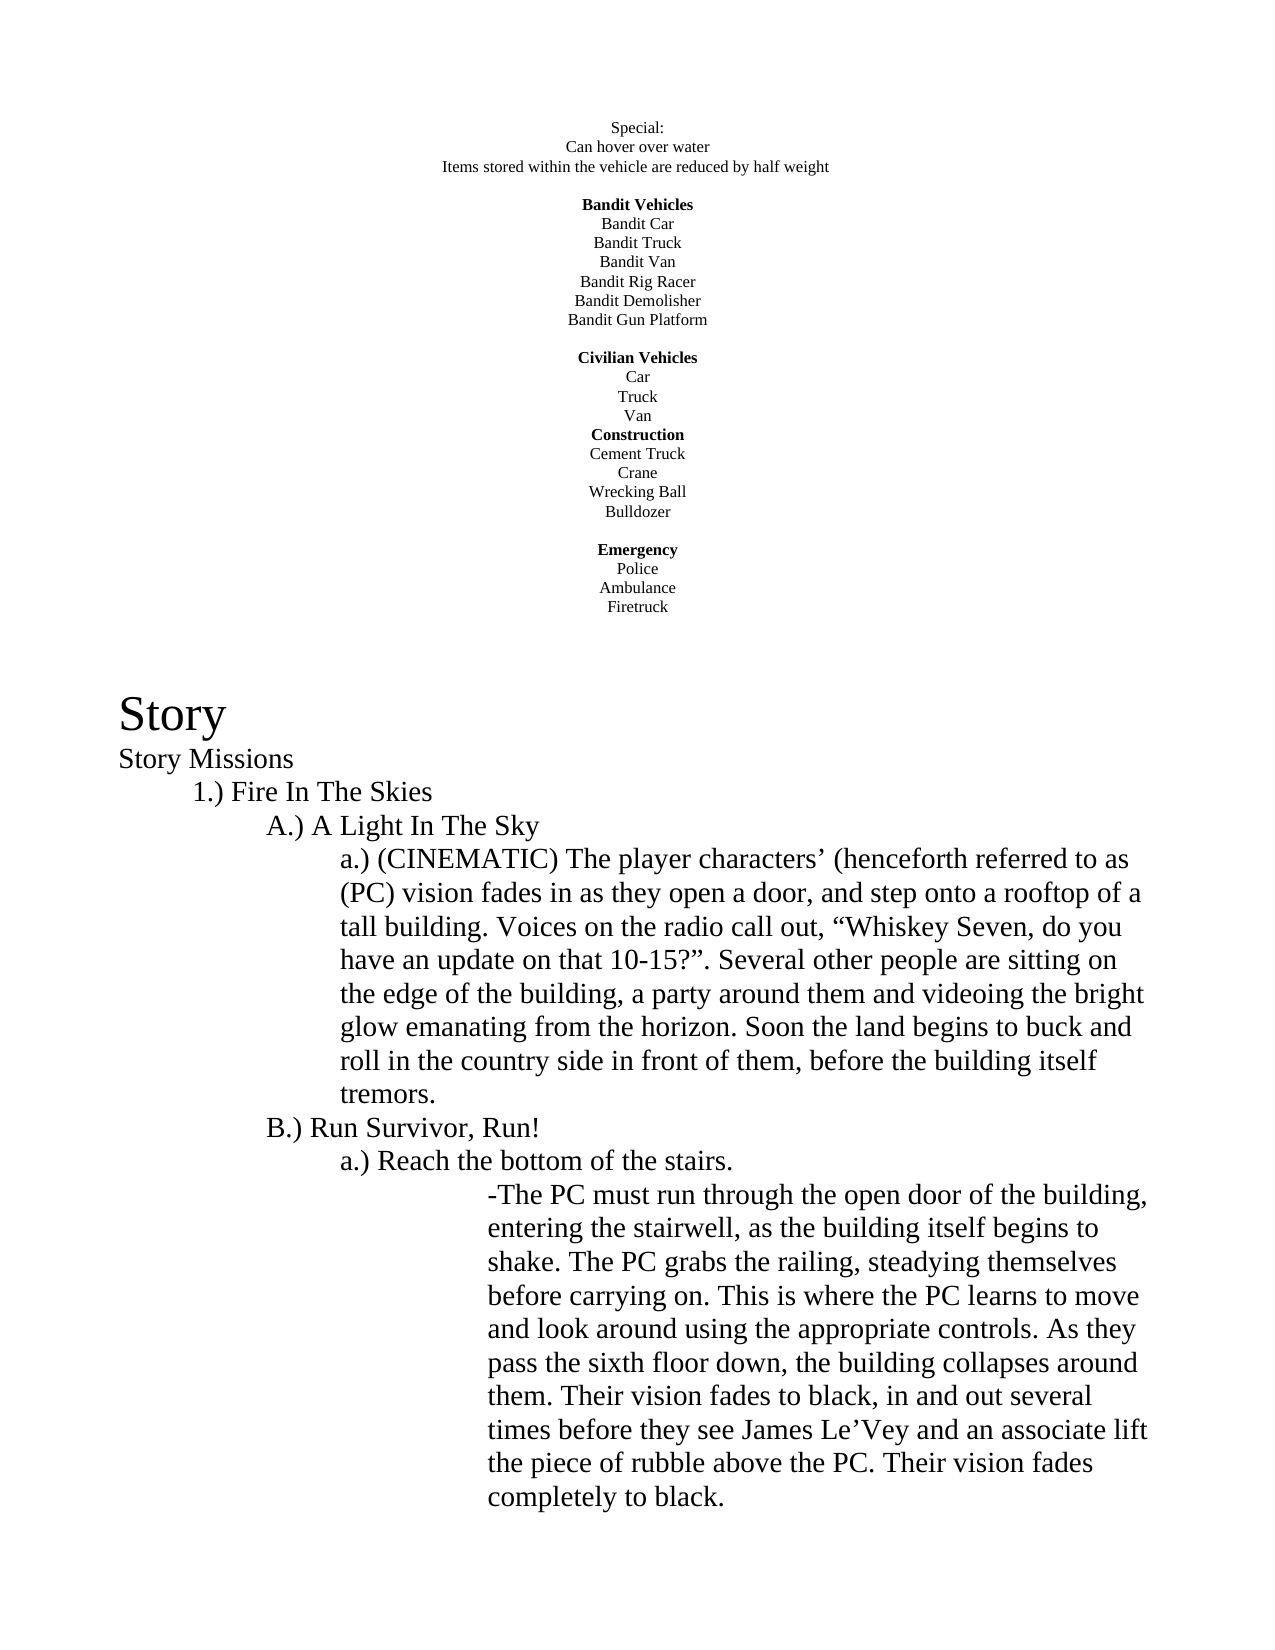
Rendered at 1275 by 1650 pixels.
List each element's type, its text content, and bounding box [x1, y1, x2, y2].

text Story Missions [118, 741, 1157, 774]
text Truck [118, 386, 1157, 406]
text Wrecking Ball [118, 482, 1157, 501]
text Bulldozer [118, 501, 1157, 521]
text Civilian Vehicles [118, 348, 1157, 367]
text Bandit Car Bandit Truck [118, 214, 1157, 252]
text Items stored within the vehicle are reduced by half weight [118, 156, 1157, 176]
text Cement Truck [118, 444, 1157, 463]
text a.) (CINEMATIC) The player characters’ (henceforth referred to as (PC) vision fades in as they open a door, and step onto a rooftop of a tall building. Voices on the radio call out, “Whiskey Seven, do you have an update on that 10-15?”. Several other people are sitting on the edge of the building, a party around them and videoing the bright glow emanating from the horizon. Soon the land begins to buck and roll in the country side in front of them, before the building itself tremors. [118, 842, 1157, 1110]
text Firetruck [118, 597, 1157, 616]
text B.) Run Survivor, Run! [118, 1110, 1157, 1143]
text Bandit Van [118, 252, 1157, 271]
text Bandit Gun Platform [118, 310, 1157, 329]
text -The PC must run through the open door of the building, entering the stairwell, as the building itself begins to shake. The PC grabs the railing, steadying themselves before carrying on. This is where the PC learns to move and look around using the appropriate controls. As they pass the sixth floor down, the building collapses around them. Their vision fades to black, in and out several times before they see James Le’Vey and an associate lift the piece of rubble above the PC. Their vision fades completely to black. [118, 1177, 1157, 1512]
text Car [118, 367, 1157, 386]
text a.) Reach the bottom of the stairs. [118, 1143, 1157, 1177]
text Van [118, 406, 1157, 425]
text Can hover over water [118, 137, 1157, 156]
text Ambulance [118, 578, 1157, 597]
text Bandit Vehicles [118, 195, 1157, 214]
text Bandit Demolisher [118, 291, 1157, 310]
text 1.) Fire In The Skies [118, 774, 1157, 808]
text Emergency [118, 540, 1157, 559]
text Story [118, 683, 1157, 741]
text Special: [118, 118, 1157, 137]
text Crane [118, 463, 1157, 482]
text A.) A Light In The Sky [118, 808, 1157, 842]
text Police [118, 559, 1157, 578]
text Construction [118, 425, 1157, 444]
text Bandit Rig Racer [118, 271, 1157, 291]
